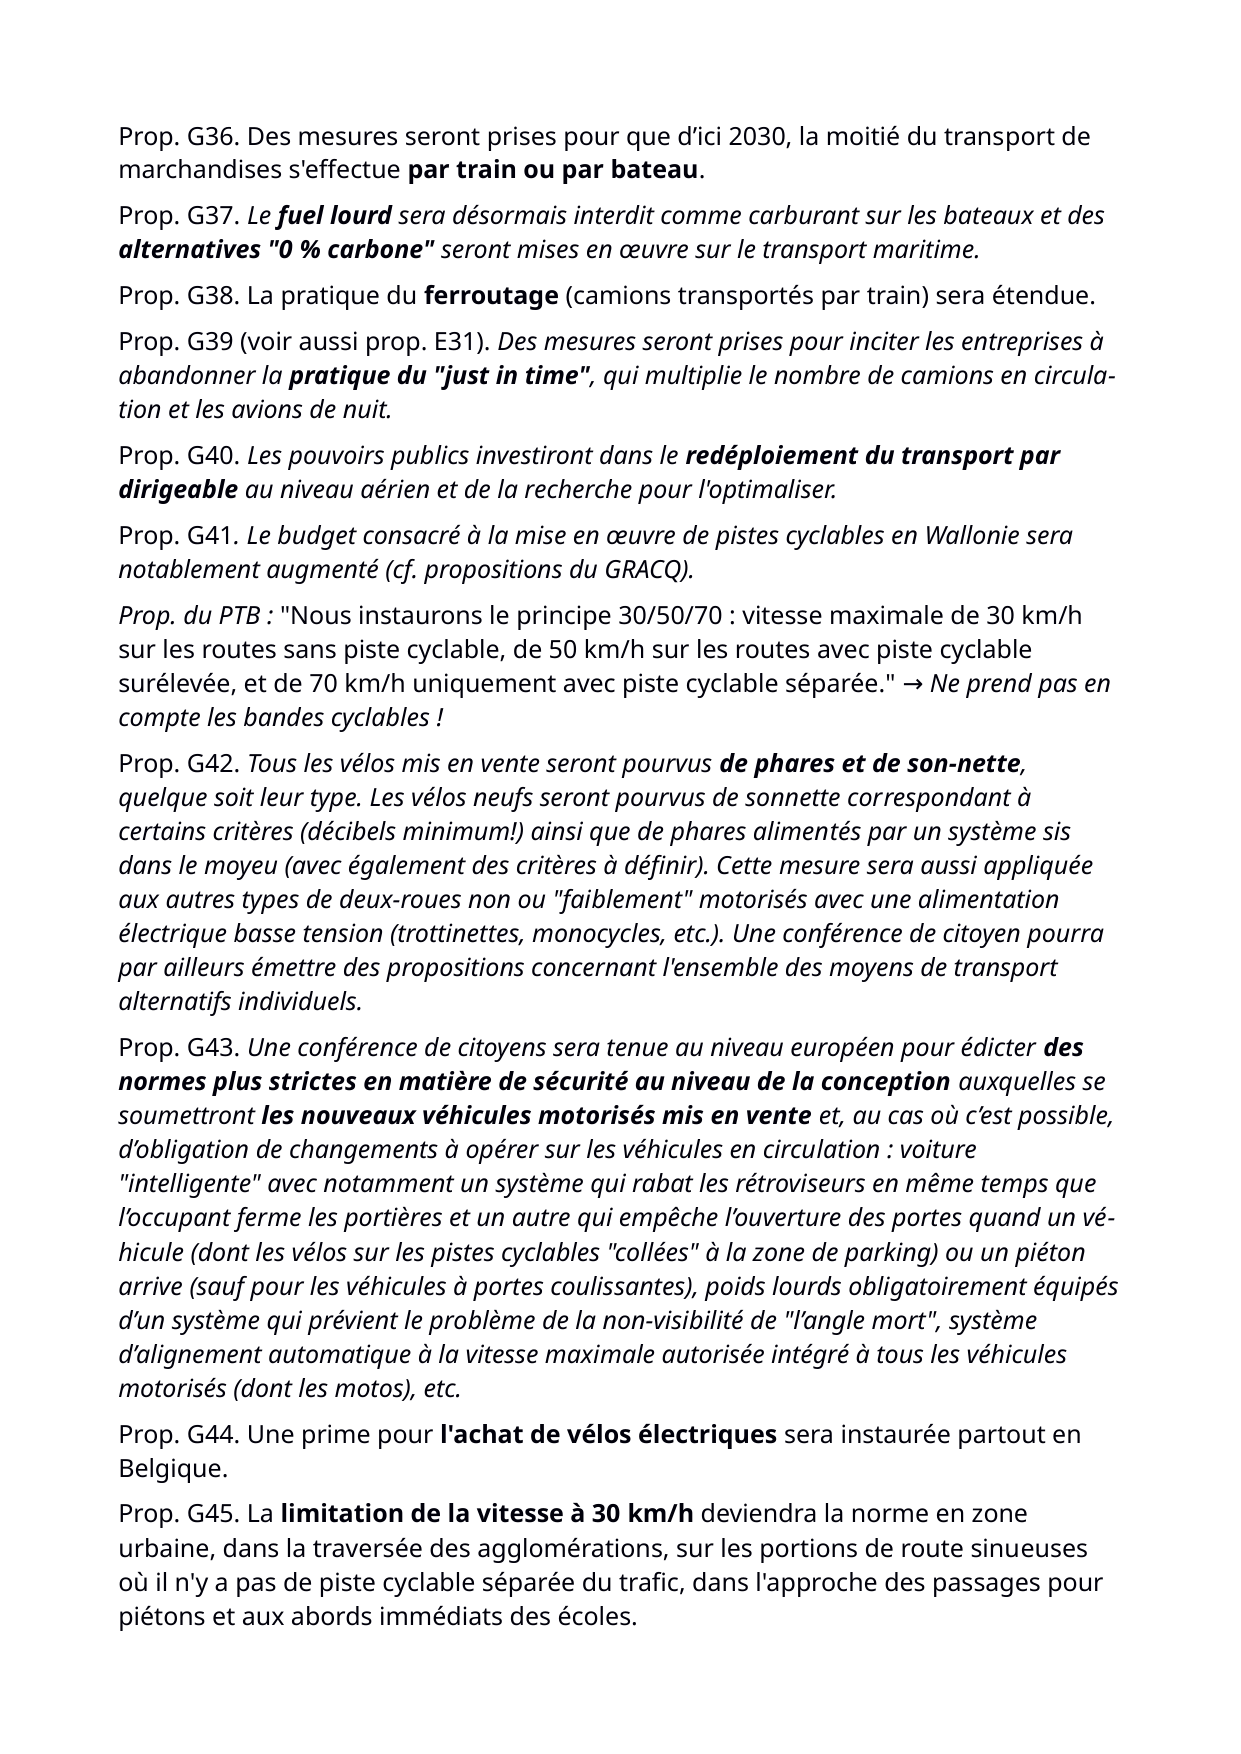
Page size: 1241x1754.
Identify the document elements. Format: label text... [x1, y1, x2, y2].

text Prop. G40. Les pouvoirs publics investiront dans le redéploiement du trans­port par dirigeable au niveau aérien et de la recherche pour l'optimaliser. [118, 438, 1122, 506]
text Prop. G37. Le fuel lourd sera désormais interdit comme carburant sur les bateaux et des alternatives "0 % carbone" seront mises en œuvre sur le transport maritime. [118, 198, 1122, 266]
text Prop. G43. Une conférence de citoyens sera tenue au niveau européen pour édicter des normes plus strictes en matière de sécurité au niveau de la conception auxquelles se sou­mettront les nouveaux véhicules motorisés mis en vente et, au cas où c’est possible, d’obli­gation de changements à opérer sur les véhicules en circu­lation : voiture "intelligente" avec notam­ment un système qui rabat les rétrovi­seurs en même temps que l’oc­cupant fer­me les portières et un autre qui empêche l’ouverture des portes quand un vé­hi­cule (dont les vélos sur les pistes cyclables "collées" à la zone de parking) ou un piéton arrive (sauf pour les véhicules à portes coulis­santes), poids lourds obli­gatoirement équipés d’un système qui prévient le pro­blème de la non-visi­bilité de "l’angle mort", système d’alignement automatique à la vitesse maxi­male autorisée intégré à tous les véhicules motorisés (dont les motos), etc. [118, 1030, 1122, 1404]
text Prop. G44. Une prime pour l'achat de vélos électriques sera instaurée par­tout en Belgique. [118, 1416, 1122, 1484]
text Prop. G39 (voir aussi prop. E31). Des mesures seront prises pour inciter les entreprises à abandonner la pratique du "just in time", qui multiplie le nombre de camions en circula­tion et les avions de nuit. [118, 324, 1122, 426]
text Prop. G36. Des mesures seront prises pour que d’ici 2030, la moitié du trans­port de marchandises s'effectue par train ou par bateau. [118, 118, 1122, 186]
text Prop. G38. La pratique du ferroutage (camions transportés par train) sera étendue. [118, 278, 1122, 312]
text Prop. G45. La limitation de la vitesse à 30 km/h deviendra la norme en zone urbaine, dans la traversée des agglomérations, sur les portions de route sinu­euses où il n'y a pas de piste cyclable séparée du trafic, dans l'approche des passages pour piétons et aux abords immédiats des écoles. [118, 1496, 1122, 1632]
text Prop. G42. Tous les vélos mis en vente seront pourvus de phares et de son-net­te, quelque soit leur type. Les vélos neufs seront pourvus de sonnette cor­res­pondant à certains critères (décibels minimum!) ainsi que de phares alimen­tés par un système sis dans le moyeu (avec également des critères à définir). Cette mesure sera aussi appliquée aux autres types de deux-roues non ou "fai­blement" motorisés avec une alimentation électrique basse tension (trottinet­tes, monocycles, etc.). Une conférence de citoyen pourra par ailleurs émettre des propositions concernant l'ensemble des moyens de transport alternatifs individuels. [118, 746, 1122, 1018]
text Prop. du PTB : "Nous instaurons le principe 30/50/70 : vitesse maximale de 30 km/h sur les routes sans piste cyclable, de 50 km/h sur les routes avec piste cyclable surélevée, et de 70 km/h uniquement avec piste cyclable séparée." → Ne prend pas en compte les bandes cyclables ! [118, 597, 1122, 734]
text Prop. G41. Le budget consacré à la mise en œuvre de pistes cyclables en Wallonie sera notablement augmenté (cf. propositions du GRACQ). [118, 518, 1122, 586]
